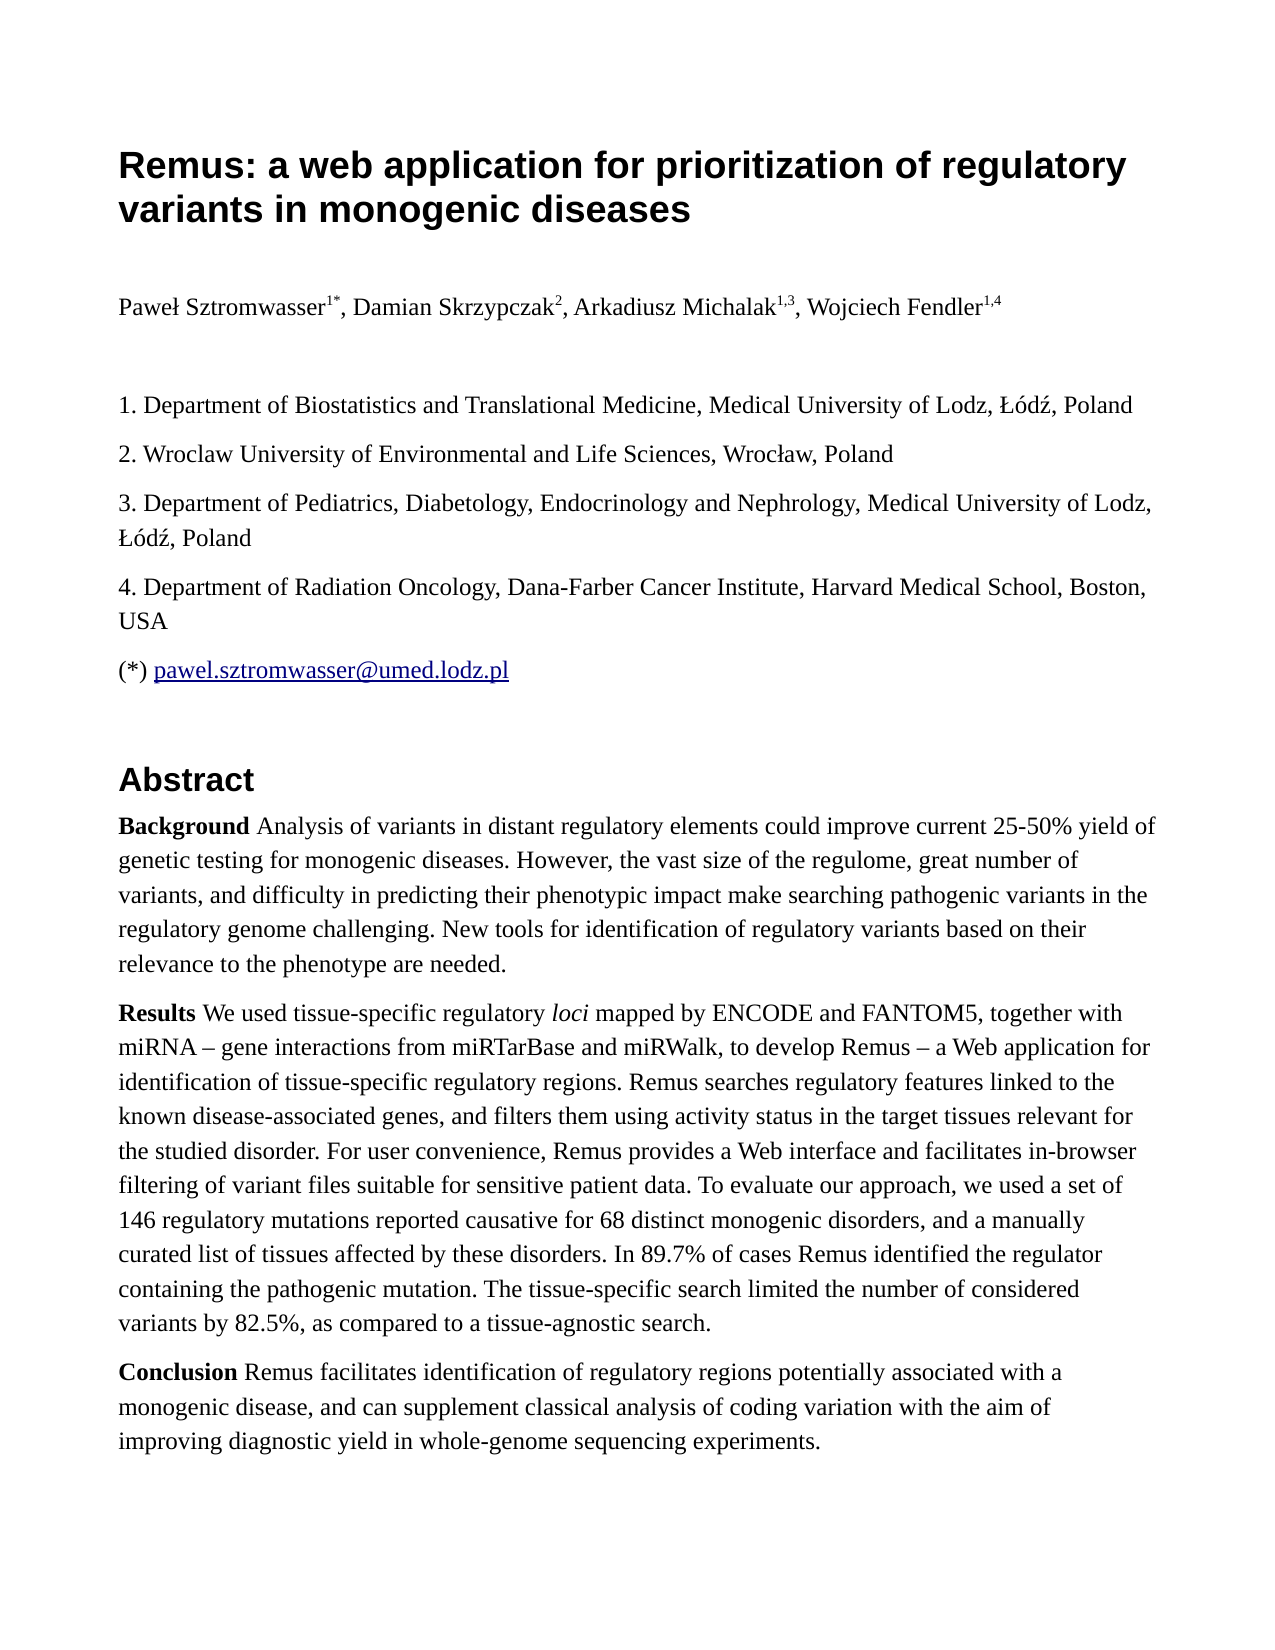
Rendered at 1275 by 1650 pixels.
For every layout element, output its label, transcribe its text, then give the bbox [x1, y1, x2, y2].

text Background Analysis of variants in distant regulatory elements could improve current 25-50% yield of genetic testing for monogenic diseases. However, the vast size of the regulome, great number of variants, and difficulty in predicting their phenotypic impact make searching pathogenic variants in the regulatory genome challenging. New tools for identification of regulatory variants based on their relevance to the phenotype are needed. [118, 811, 1157, 977]
text Paweł Sztromwasser1*, Damian Skrzypczak2, Arkadiusz Michalak1,3, Wojciech Fendler1,4 [118, 292, 1157, 321]
text (*) pawel.sztromwasser@umed.lodz.pl [118, 655, 1157, 684]
text 2. Wroclaw University of Environmental and Life Sciences, Wrocław, Poland [118, 439, 1157, 468]
text 3. Department of Pediatrics, Diabetology, Endocrinology and Nephrology, Medical University of Lodz, Łódź, Poland [118, 488, 1157, 551]
text 1. Department of Biostatistics and Translational Medicine, Medical University of Lodz, Łódź, Poland [118, 390, 1157, 419]
subtitle Remus: a web application for prioritization of regulatory variants in monogenic diseases [118, 143, 1157, 230]
subtitle Abstract [118, 760, 1157, 798]
text Conclusion Remus facilitates identification of regulatory regions potentially associated with a monogenic disease, and can supplement classical analysis of coding variation with the aim of improving diagnostic yield in whole-genome sequencing experiments. [118, 1357, 1157, 1455]
text Results We used tissue-specific regulatory loci mapped by ENCODE and FANTOM5, together with miRNA – gene interactions from miRTarBase and miRWalk, to develop Remus – a Web application for identification of tissue-specific regulatory regions. Remus searches regulatory features linked to the known disease-associated genes, and filters them using activity status in the target tissues relevant for the studied disorder. For user convenience, Remus provides a Web interface and facilitates in-browser filtering of variant files suitable for sensitive patient data. To evaluate our approach, we used a set of 146 regulatory mutations reported causative for 68 distinct monogenic disorders, and a manually curated list of tissues affected by these disorders. In 89.7% of cases Remus identified the regulator containing the pathogenic mutation. The tissue-specific search limited the number of considered variants by 82.5%, as compared to a tissue-agnostic search. [118, 998, 1157, 1337]
text 4. Department of Radiation Oncology, Dana-Farber Cancer Institute, Harvard Medical School, Boston, USA [118, 572, 1157, 635]
